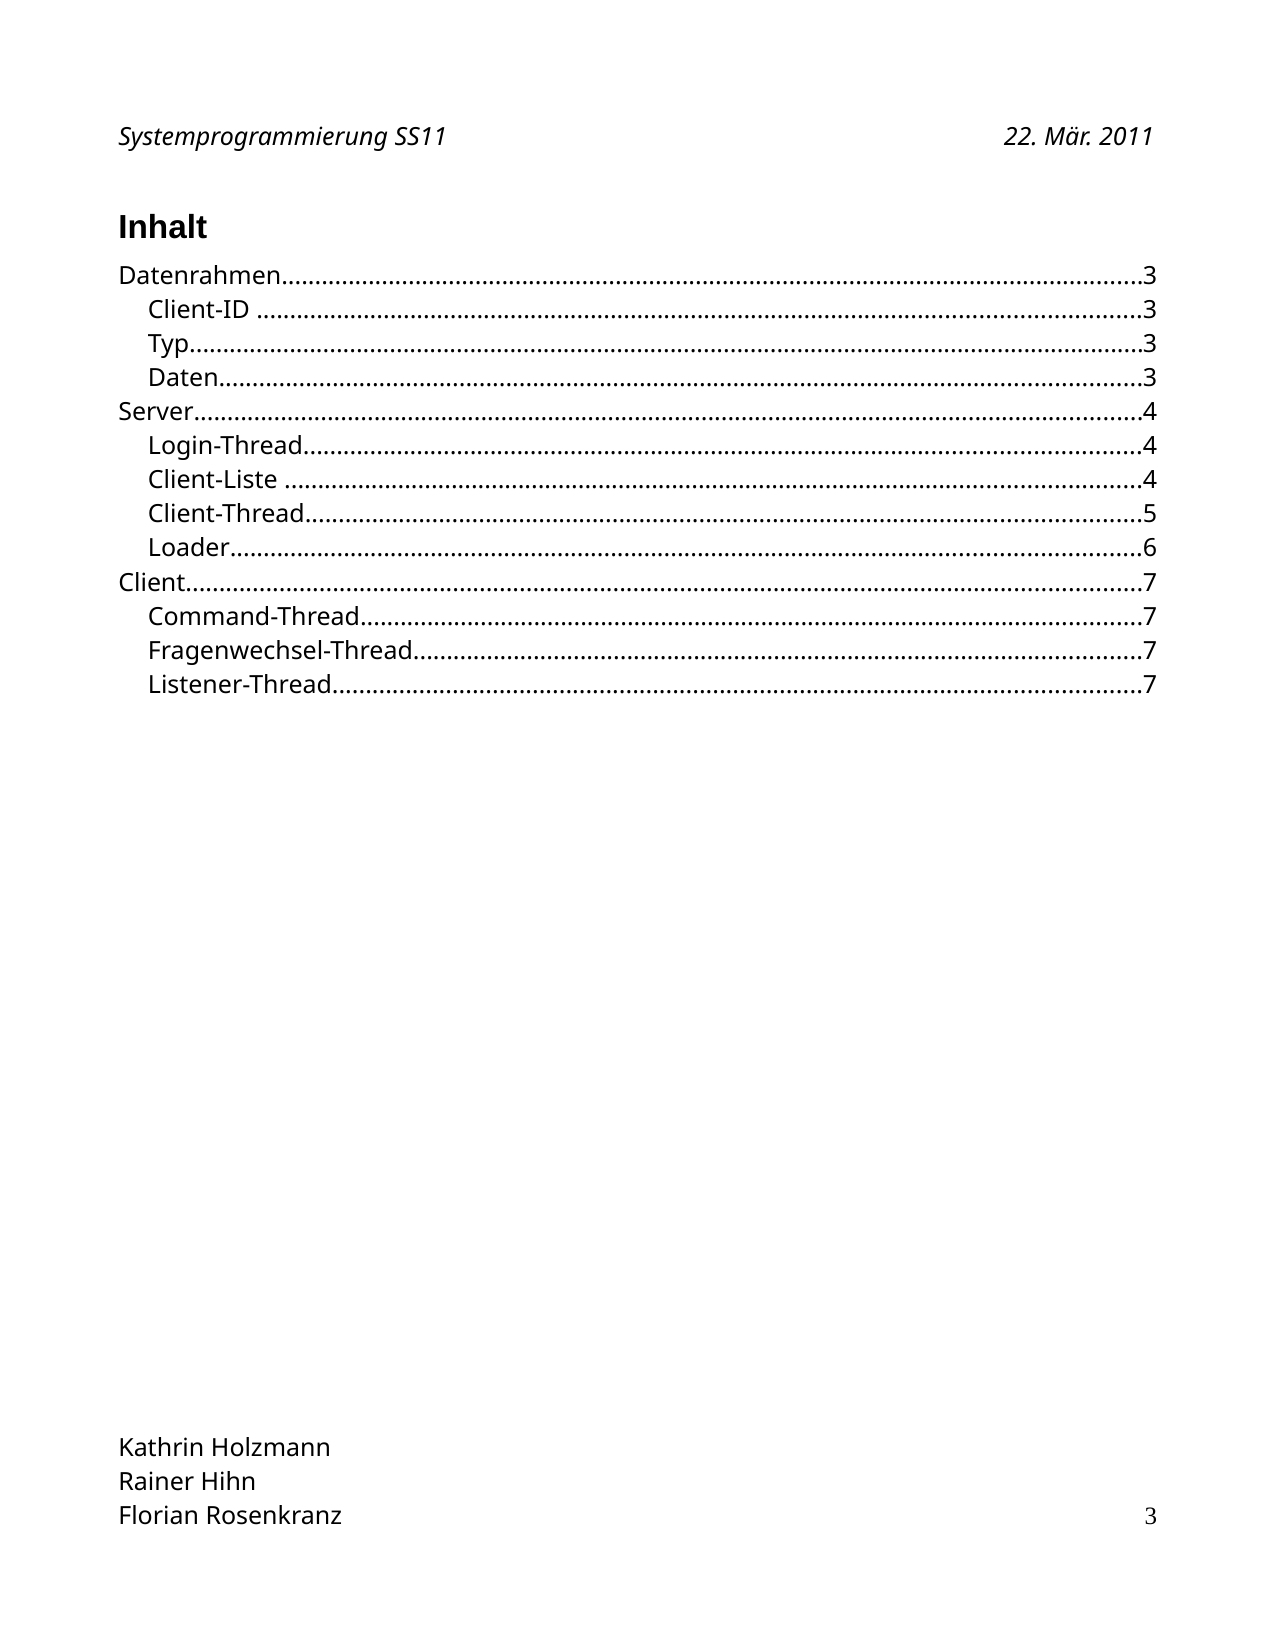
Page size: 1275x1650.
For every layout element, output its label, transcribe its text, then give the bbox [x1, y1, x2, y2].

text Login-Thread 4 [148, 428, 1157, 462]
subtitle Inhalt [118, 207, 1157, 245]
text Typ 3 [148, 326, 1157, 360]
text Command-Thread 7 [148, 598, 1157, 632]
text Listener-Thread 7 [148, 666, 1157, 700]
text Datenrahmen 3 [118, 258, 1157, 292]
text Server 4 [118, 394, 1157, 428]
text Client 7 [118, 564, 1157, 598]
text Daten 3 [148, 360, 1157, 394]
text Fragenwechsel-Thread 7 [148, 632, 1157, 666]
text Client-Liste 4 [148, 462, 1157, 496]
text Loader 6 [148, 530, 1157, 564]
text Client-ID 3 [148, 292, 1157, 326]
text Client-Thread 5 [148, 496, 1157, 530]
